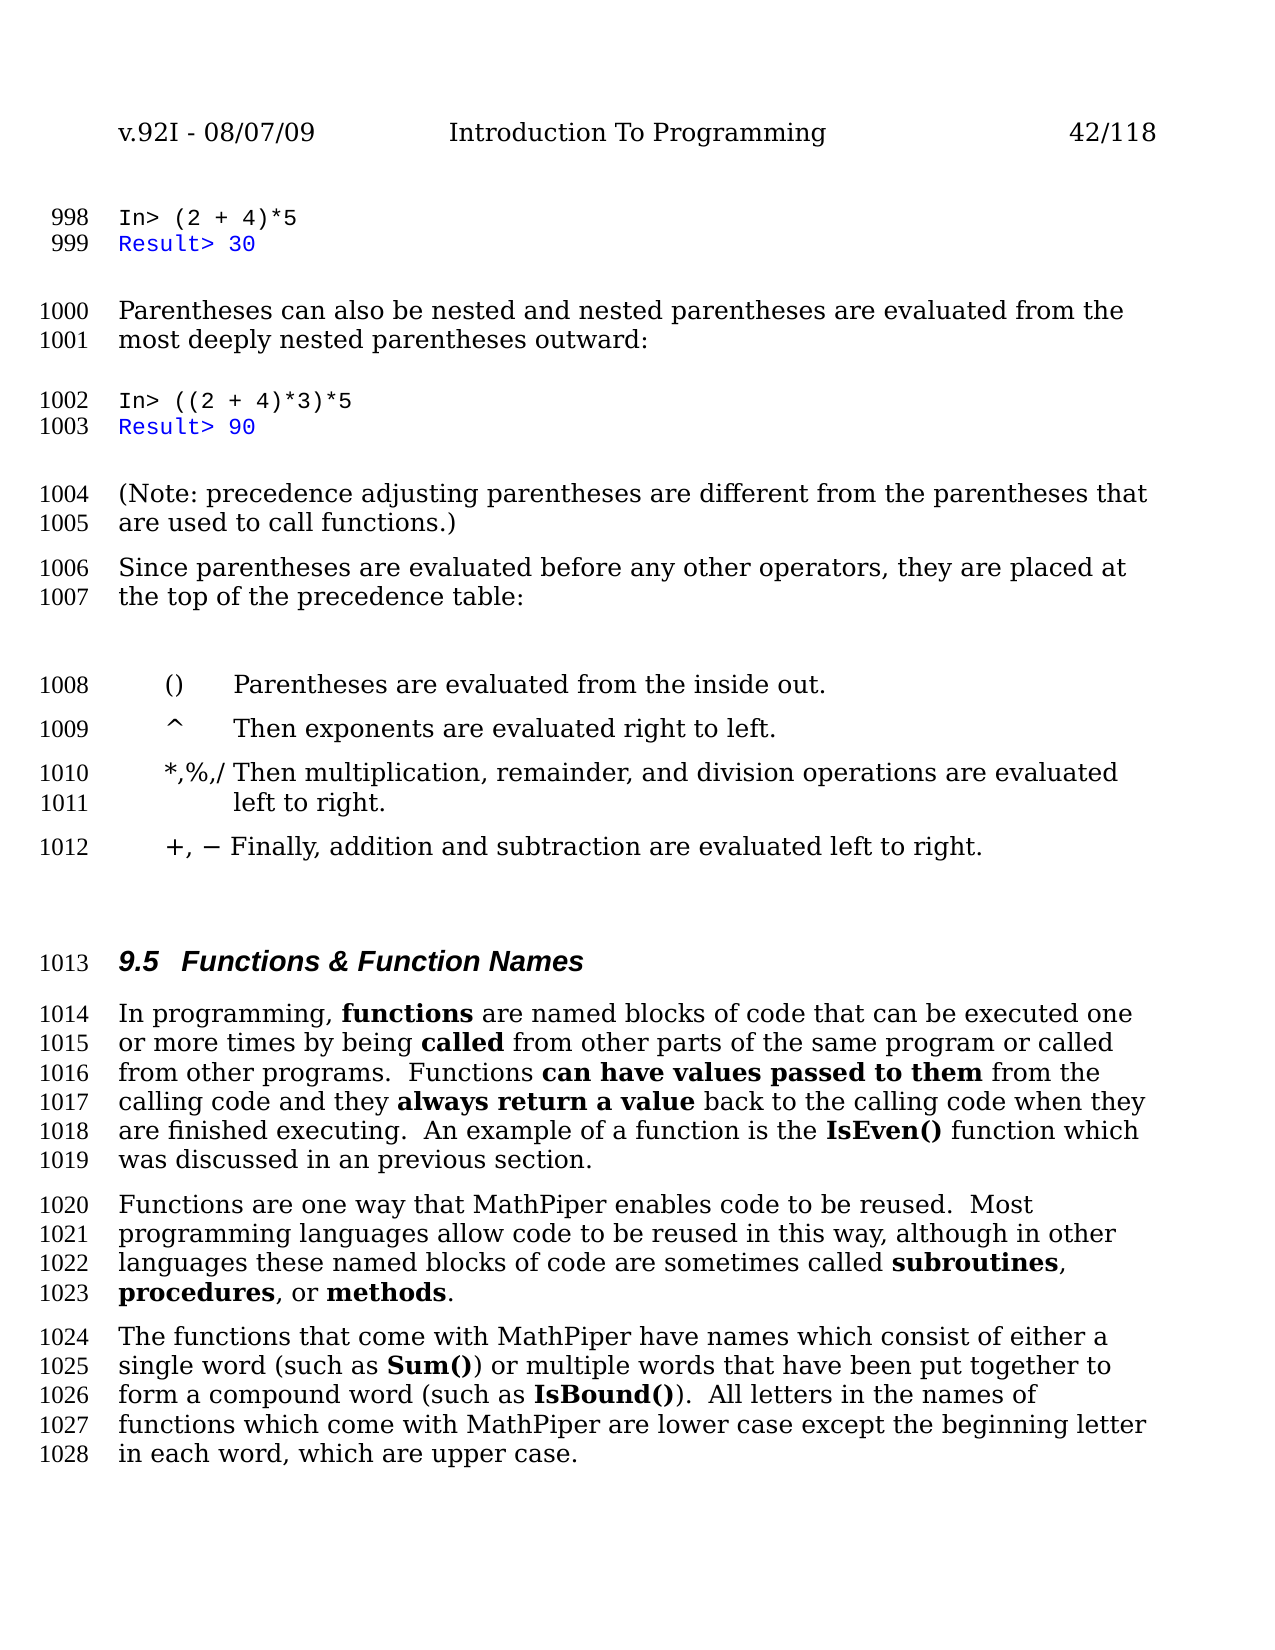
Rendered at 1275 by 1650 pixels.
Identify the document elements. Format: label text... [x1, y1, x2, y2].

text *,%,/ Then multiplication, remainder, and division operations are evaluated left to right. [164, 759, 1157, 817]
text () Parentheses are evaluated from the inside out. [164, 670, 1157, 699]
text Result> 30 [118, 232, 1157, 258]
text Result> 90 [118, 415, 1157, 441]
text ^ Then exponents are evaluated right to left. [164, 714, 1157, 744]
text In> ((2 + 4)*3)*5 [118, 389, 1157, 415]
text In programming, functions are named blocks of code that can be executed one or more times by being called from other parts of the same program or called from other programs. Functions can have values passed to them from the calling code and they always return a value back to the calling code when they are finished executing. An example of a function is the IsEven() function which was discussed in an previous section. [118, 999, 1157, 1175]
text Parentheses can also be nested and nested parentheses are evaluated from the most deeply nested parentheses outward: [118, 296, 1157, 354]
text +, − Finally, addition and subtraction are evaluated left to right. [164, 832, 1157, 861]
text Functions are one way that MathPiper enables code to be reused. Most programming languages allow code to be reused in this way, although in other languages these named blocks of code are sometimes called subroutines, procedures, or methods. [118, 1190, 1157, 1307]
text Since parentheses are evaluated before any other operators, they are placed at the top of the precedence table: [118, 553, 1157, 611]
text In> (2 + 4)*5 [118, 206, 1157, 232]
text The functions that come with MathPiper have names which consist of either a single word (such as Sum()) or multiple words that have been put together to form a compound word (such as IsBound()). All letters in the names of functions which come with MathPiper are lower case except the beginning letter in each word, which are upper case. [118, 1322, 1157, 1468]
text (Note: precedence adjusting parentheses are different from the parentheses that are used to call functions.) [118, 479, 1157, 538]
subtitle Functions & Function Names [118, 944, 1157, 978]
